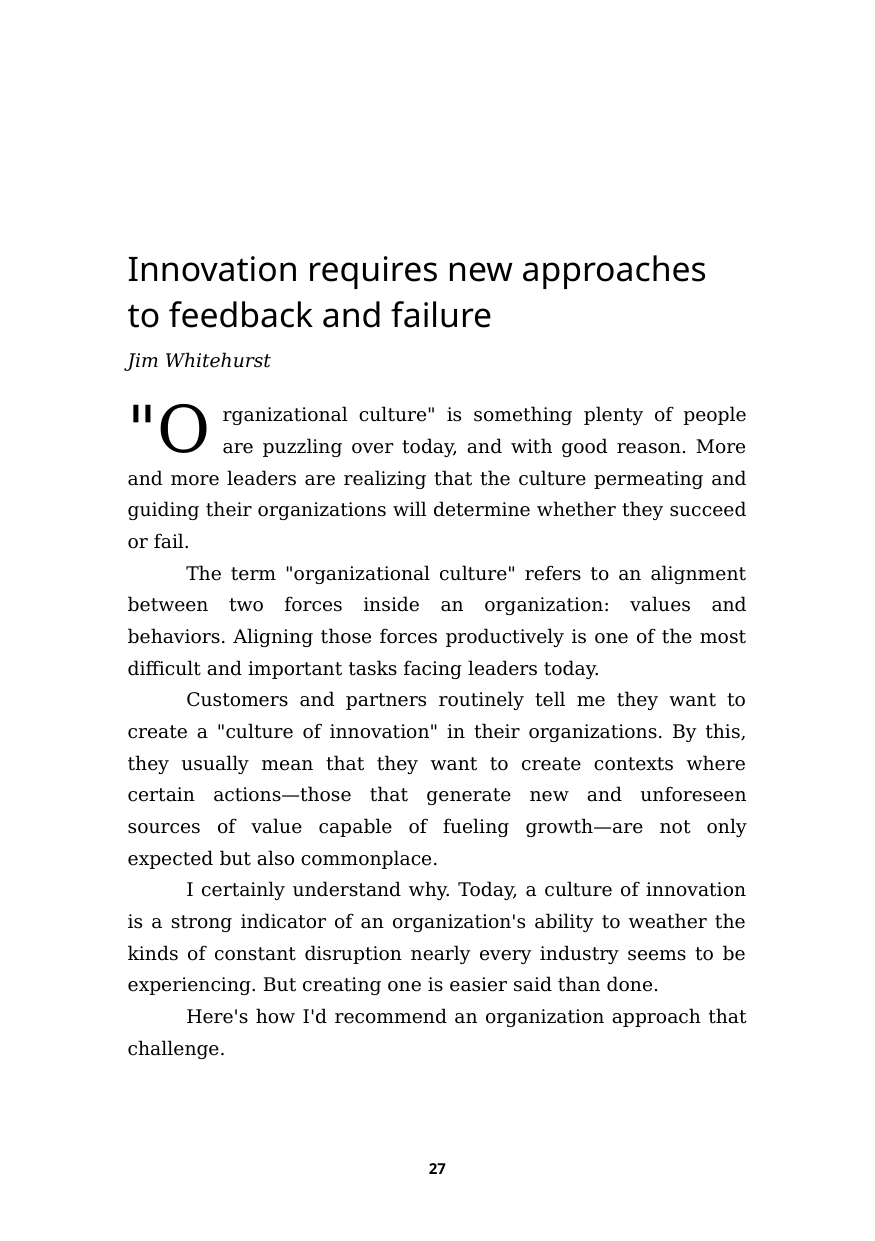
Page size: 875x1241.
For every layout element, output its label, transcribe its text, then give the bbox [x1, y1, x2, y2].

text Here's how I'd recommend an organization approach that challenge. [127, 1006, 747, 1059]
text "Organizational culture" is something plenty of people are puzzling over today, and with good reason. More and more leaders are realizing that the culture permeating and guiding their organizations will determine whether they succeed or fail. [127, 404, 747, 553]
text The term "organizational culture" refers to an alignment between two forces inside an organization: values and behaviors. Aligning those forces productively is one of the most difficult and important tasks facing leaders today. [127, 563, 747, 679]
text Customers and partners routinely tell me they want to create a "culture of innovation" in their organizations. By this, they usually mean that they want to create contexts where certain actions—those that generate new and unforeseen sources of value capable of fueling growth—are not only expected but also commonplace. [127, 689, 747, 869]
subtitle Innovation requires new approaches to feedback and failure [127, 246, 747, 338]
text I certainly understand why. Today, a culture of innovation is a strong indicator of an organization's ability to weather the kinds of constant disruption nearly every industry seems to be experiencing. But creating one is easier said than done. [127, 879, 747, 996]
text Jim Whitehurst [127, 350, 747, 372]
